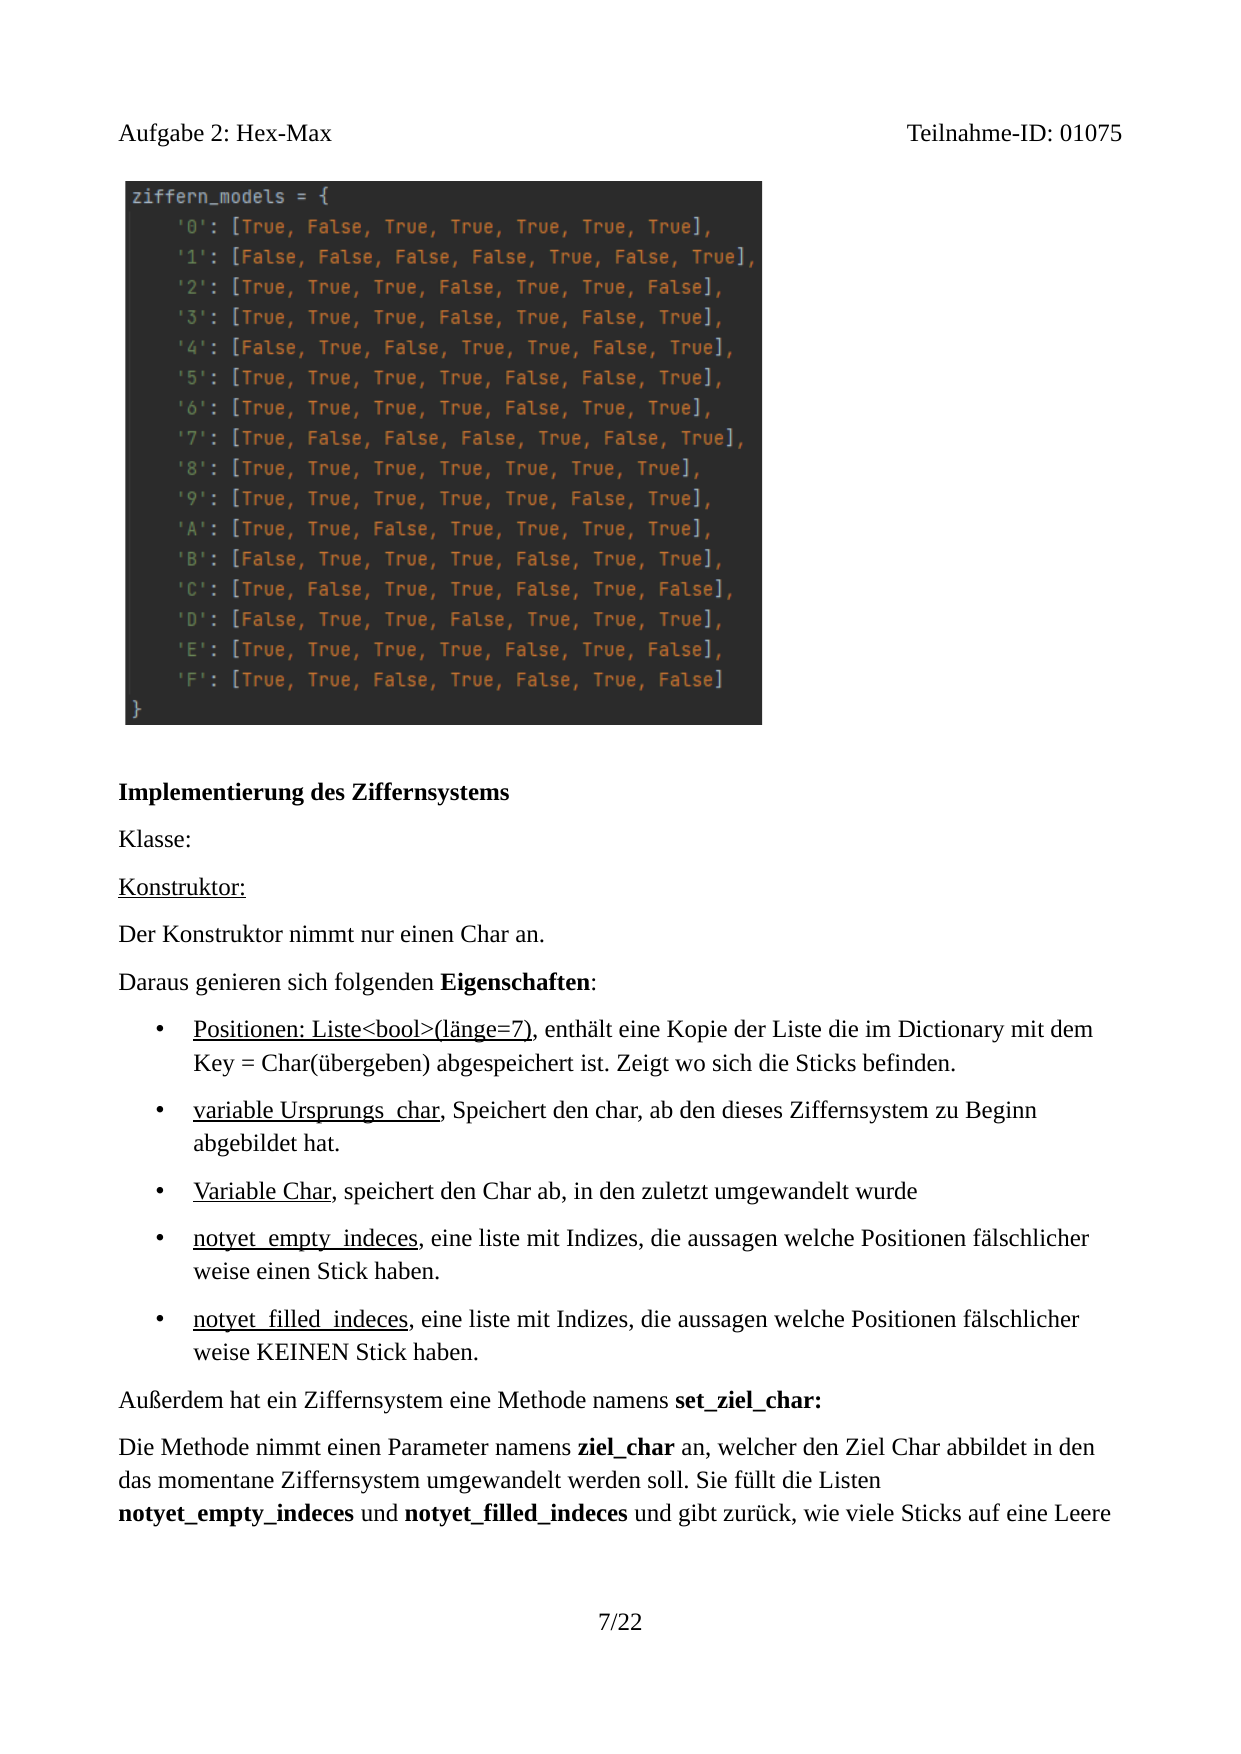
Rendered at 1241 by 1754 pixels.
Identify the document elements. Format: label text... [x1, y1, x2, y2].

list variable Ursprungs_char, Speichert den char, ab den dieses Ziffernsystem zu Beginn abgebildet hat. [156, 1095, 1122, 1157]
text Daraus genieren sich folgenden Eigenschaften: [118, 967, 1122, 996]
text Der Konstruktor nimmt nur einen Char an. [118, 919, 1122, 948]
text Konstruktor: [118, 872, 1122, 901]
list notyet_empty_indeces, eine liste mit Indizes, die aussagen welche Positionen fälschlicher weise einen Stick haben. [156, 1223, 1122, 1285]
text Klasse: [118, 824, 1122, 853]
list notyet_filled_indeces, eine liste mit Indizes, die aussagen welche Positionen fälschlicher weise KEINEN Stick haben. [156, 1304, 1122, 1366]
list Positionen: Liste<bool>(länge=7), enthält eine Kopie der Liste die im Dictionary mit dem Key = Char(übergeben) abgespeichert ist. Zeigt wo sich die Sticks befinden. [156, 1014, 1122, 1076]
text Implementierung des Ziffernsystems [118, 777, 1122, 805]
list Variable Char, speichert den Char ab, in den zuletzt umgewandelt wurde [156, 1176, 1122, 1204]
text Außerdem hat ein Ziffernsystem eine Methode namens set_ziel_char: [118, 1385, 1122, 1413]
text Die Methode nimmt einen Parameter namens ziel_char an, welcher den Ziel Char abbildet in den das momentane Ziffernsystem umgewandelt werden soll. Sie füllt die Listen notyet_empty_indeces und notyet_filled_indeces und gibt zurück, wie viele Sticks auf eine Leere [118, 1432, 1122, 1527]
picture [125, 181, 763, 725]
